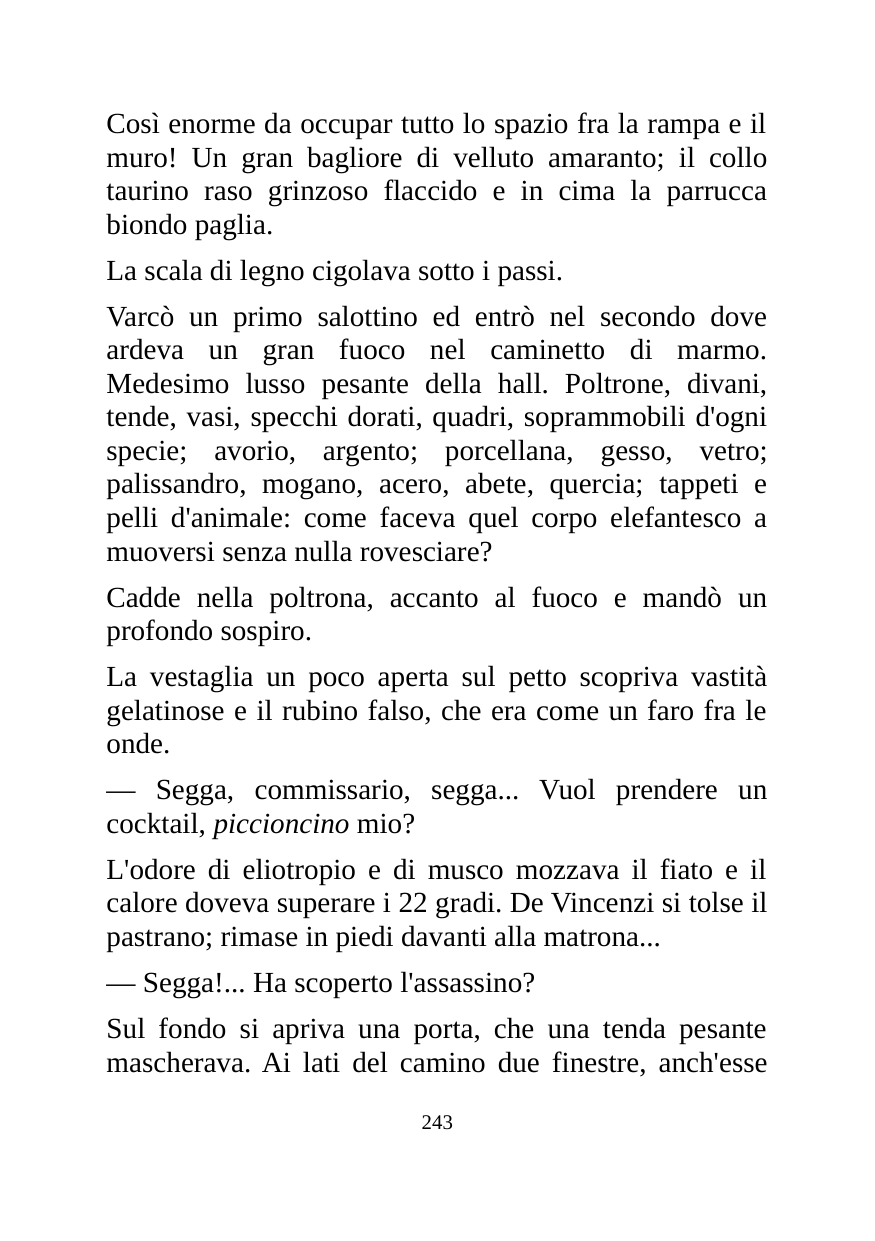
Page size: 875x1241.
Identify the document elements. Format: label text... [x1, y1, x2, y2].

text — Segga!... Ha scoperto l'assassino? [106, 965, 768, 999]
text La scala di legno cigolava sotto i passi. [106, 253, 768, 286]
text Cadde nella poltrona, accanto al fuoco e mandò un profondo sospiro. [106, 580, 768, 647]
text — Segga, commissario, segga... Vuol prendere un cocktail, piccioncino mio? [106, 772, 768, 839]
text Varcò un primo salottino ed entrò nel secondo dove ardeva un gran fuoco nel caminetto di marmo. Medesimo lusso pesante della hall. Poltrone, divani, tende, vasi, specchi dorati, quadri, soprammobili d'ogni specie; avorio, argento; porcellana, gesso, vetro; palissandro, mogano, acero, abete, quercia; tappeti e pelli d'animale: come faceva quel corpo elefantesco a muoversi senza nulla rovesciare? [106, 299, 768, 567]
text La vestaglia un poco aperta sul petto scopriva vastità gelatinose e il rubino falso, che era come un faro fra le onde. [106, 659, 768, 760]
text Così enorme da occupar tutto lo spazio fra la rampa e il muro! Un gran bagliore di velluto amaranto; il collo taurino raso grinzoso flaccido e in cima la parrucca biondo paglia. [106, 106, 768, 240]
text L'odore di eliotropio e di musco mozzava il fiato e il calore doveva superare i 22 gradi. De Vincenzi si tolse il pastrano; rimase in piedi davanti alla matrona... [106, 852, 768, 953]
text Sul fondo si apriva una porta, che una tenda pesante mascherava. Ai lati del camino due finestre, anch'esse [106, 1011, 768, 1078]
